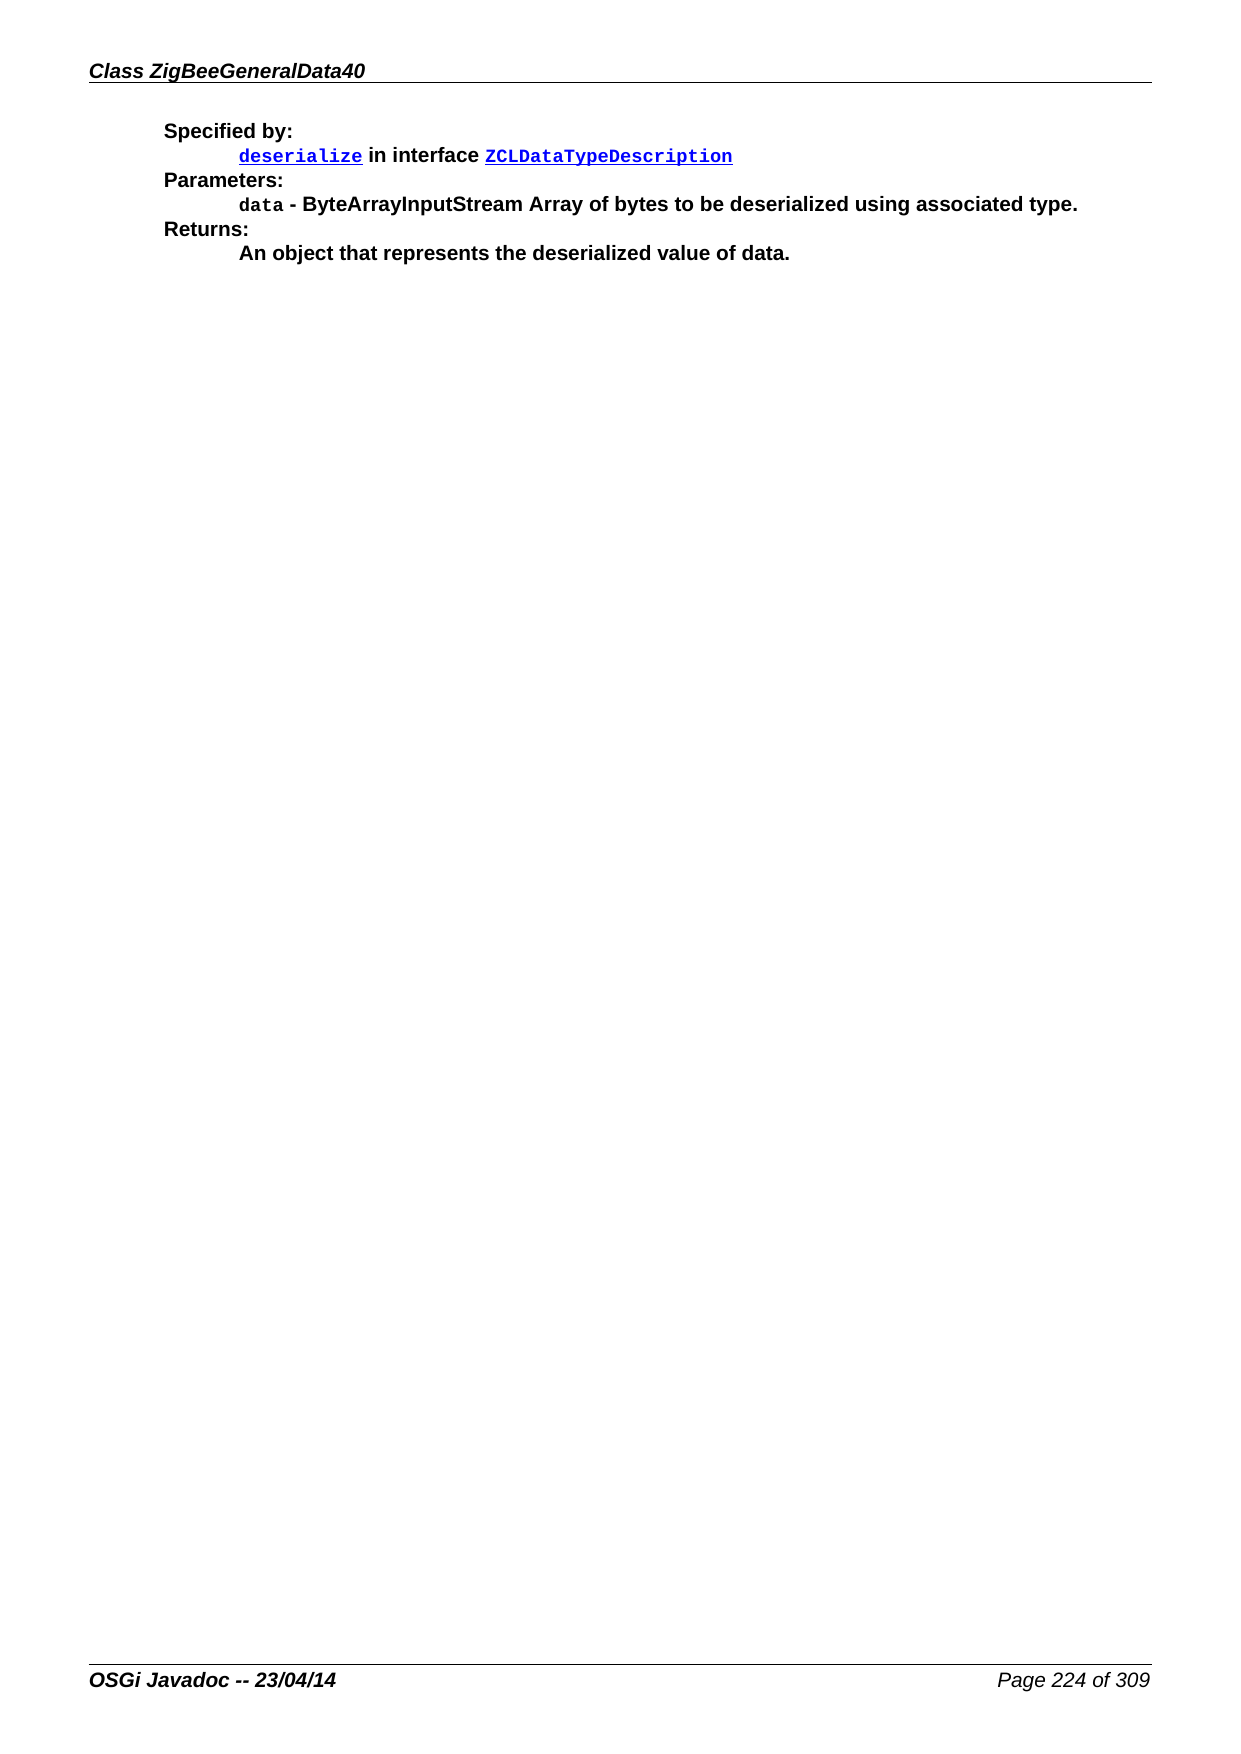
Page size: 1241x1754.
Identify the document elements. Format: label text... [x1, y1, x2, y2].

text Returns: [163, 217, 1152, 241]
text data - ByteArrayInputStream Array of bytes to be deserialized using associated type. [238, 192, 1152, 217]
text deserialize in interface ZCLDataTypeDescription [238, 142, 1152, 168]
text An object that represents the deserialized value of data. [238, 241, 1152, 265]
text Parameters: [163, 168, 1152, 192]
text Specified by: [163, 118, 1152, 142]
